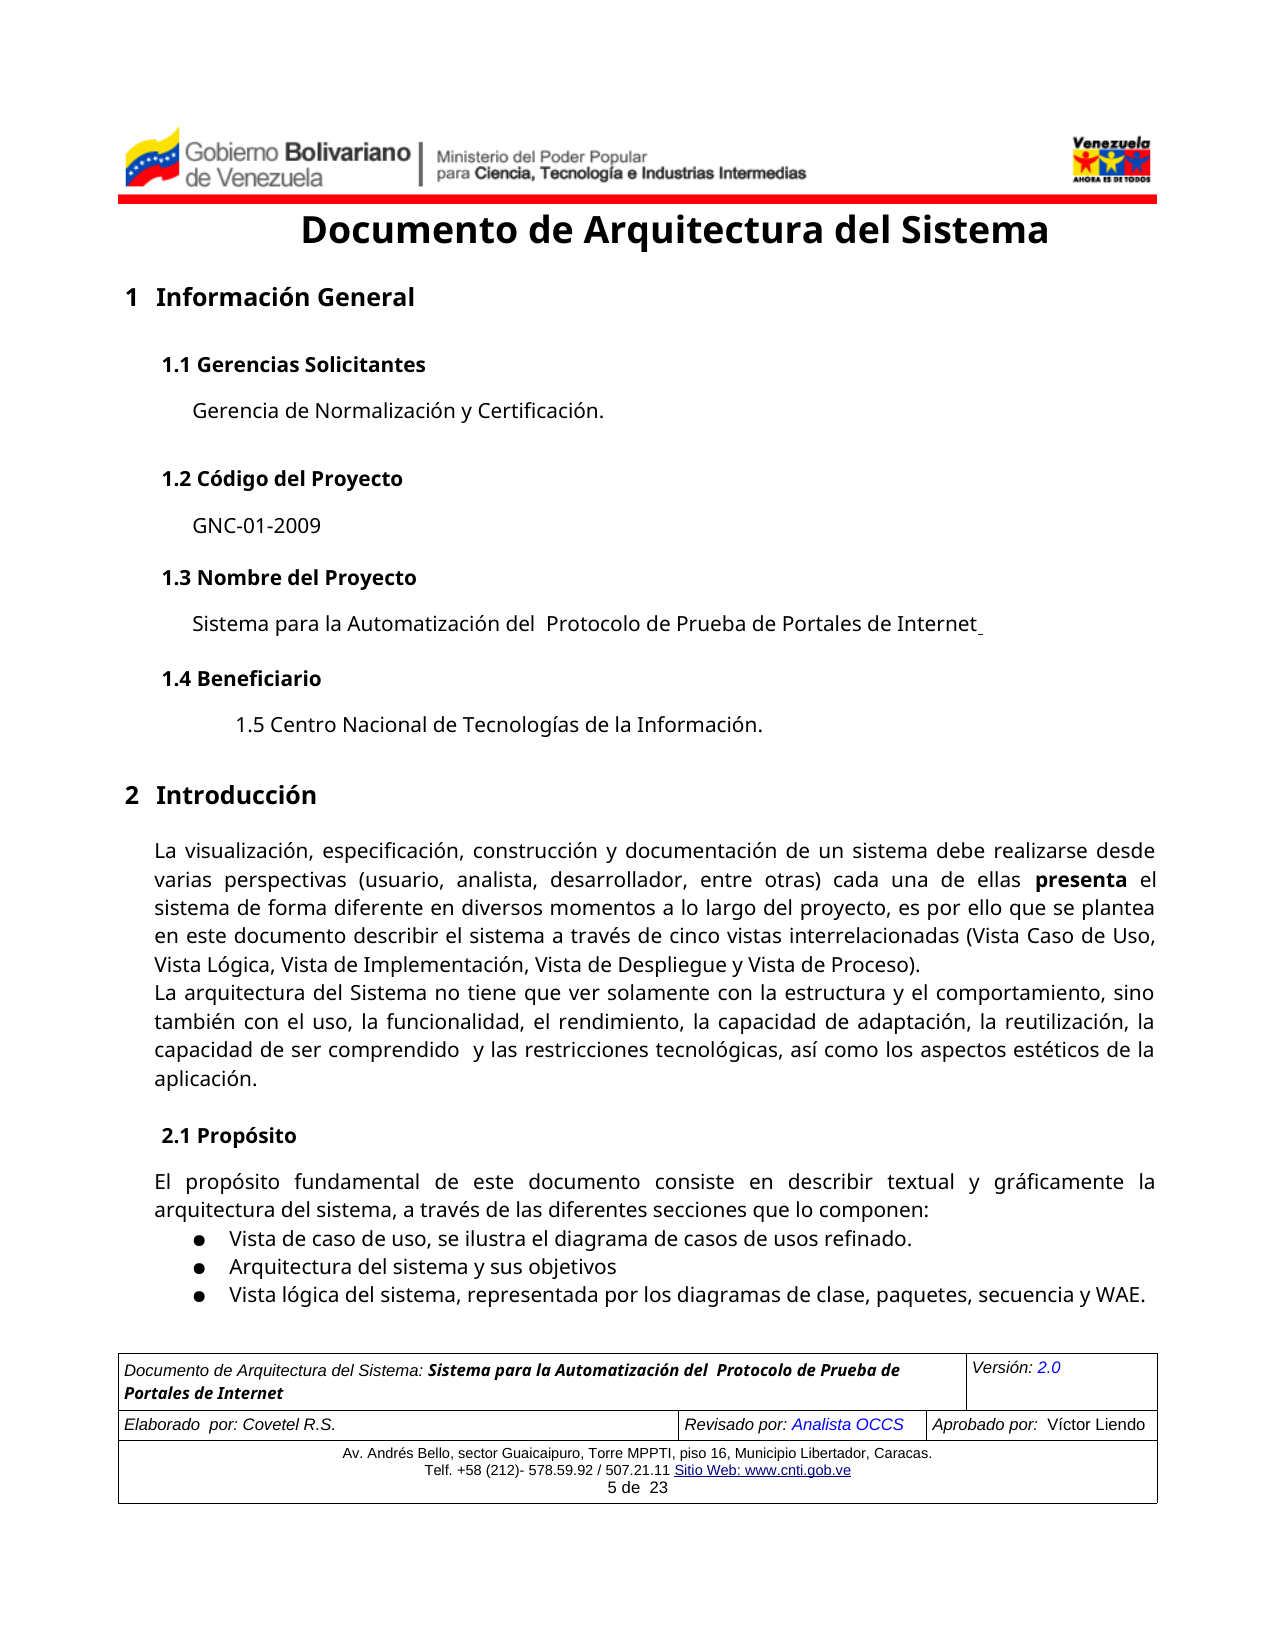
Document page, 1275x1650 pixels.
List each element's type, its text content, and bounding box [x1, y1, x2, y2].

text GNC-01-2009 [192, 511, 1157, 539]
text La arquitectura del Sistema no tiene que ver solamente con la estructura y el comportamiento, sino también con el uso, la funcionalidad, el rendimiento, la capacidad de adaptación, la reutilización, la capacidad de ser comprendido y las restricciones tecnológicas, así como los aspectos estéticos de la aplicación. [154, 978, 1157, 1092]
list Vista de caso de uso, se ilustra el diagrama de casos de usos refinado. [192, 1224, 1157, 1252]
text La visualización, especificación, construcción y documentación de un sistema debe realizarse desde varias perspectivas (usuario, analista, desarrollador, entre otras) cada una de ellas presenta el sistema de forma diferente en diversos momentos a lo largo del proyecto, es por ello que se plantea en este documento describir el sistema a través de cinco vistas interrelacionadas (Vista Caso de Uso, Vista Lógica, Vista de Implementación, Vista de Despliegue y Vista de Proceso). [154, 836, 1157, 978]
subtitle Información General [118, 279, 1157, 313]
text Gerencia de Normalización y Certificación. [192, 396, 1157, 424]
list Vista lógica del sistema, representada por los diagramas de clase, paquetes, secuencia y WAE. [192, 1281, 1157, 1309]
subtitle Propósito [156, 1121, 1157, 1149]
text El propósito fundamental de este documento consiste en describir textual y gráficamente la arquitectura del sistema, a través de las diferentes secciones que lo componen: [154, 1167, 1157, 1224]
text Sistema para la Automatización del Protocolo de Prueba de Portales de Internet [192, 609, 1157, 638]
list Arquitectura del sistema y sus objetivos [192, 1252, 1157, 1281]
subtitle Código del Proyecto [156, 464, 1157, 493]
title Documento de Arquitectura del Sistema [156, 204, 1157, 254]
subtitle Gerencias Solicitantes [156, 350, 1157, 378]
list Centro Nacional de Tecnologías de la Información. [230, 710, 1157, 738]
picture [118, 118, 1157, 204]
subtitle Beneficiario [156, 664, 1157, 692]
subtitle Nombre del Proyecto [156, 563, 1157, 592]
subtitle Introducción [118, 777, 1157, 812]
